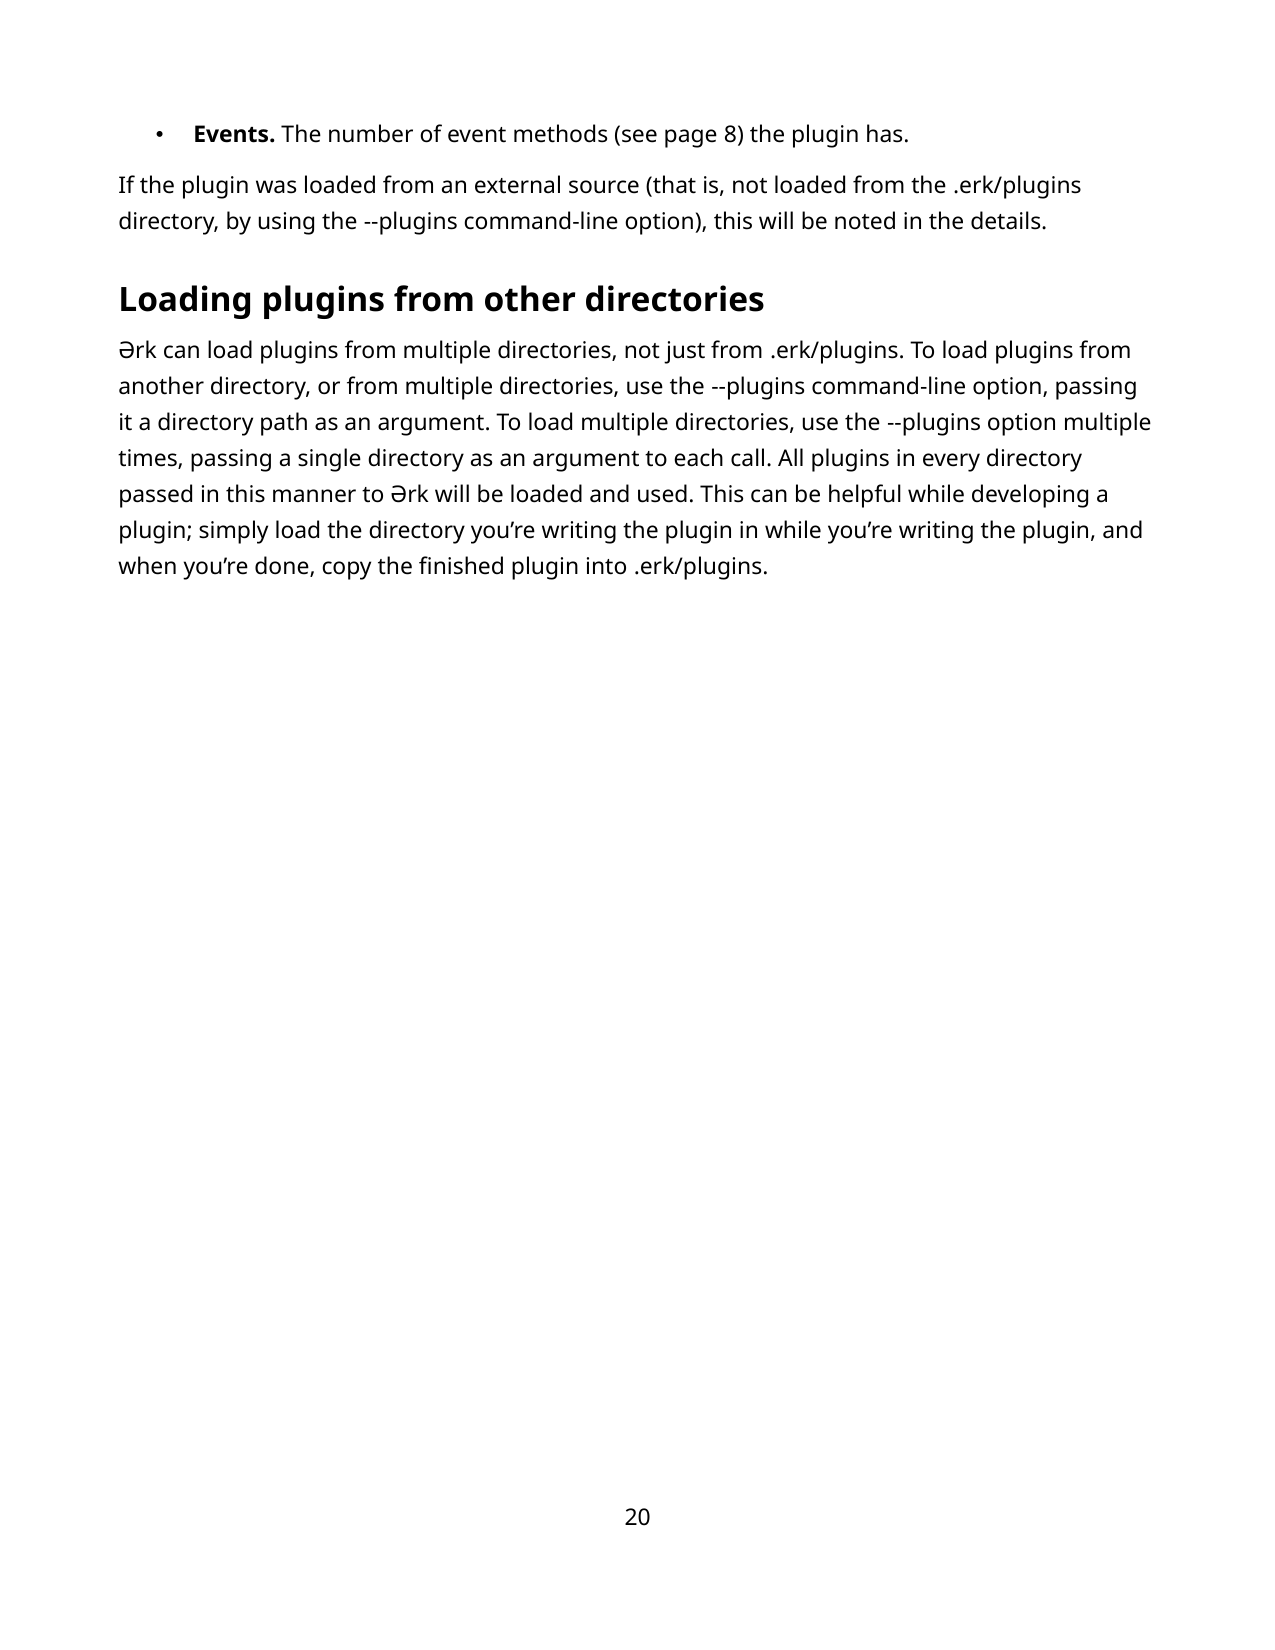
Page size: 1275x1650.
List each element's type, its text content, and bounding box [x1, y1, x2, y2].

subtitle Loading plugins from other directories [118, 276, 1157, 322]
text Ərk can load plugins from multiple directories, not just from .erk/plugins. To load plugins from another directory, or from multiple directories, use the --plugins command-line option, passing it a directory path as an argument. To load multiple directories, use the --plugins option multiple times, passing a single directory as an argument to each call. All plugins in every directory passed in this manner to Ərk will be loaded and used. This can be helpful while developing a plugin; simply load the directory you’re writing the plugin in while you’re writing the plugin, and when you’re done, copy the finished plugin into .erk/plugins. [118, 334, 1157, 581]
list Events. The number of event methods (see page 7) the plugin has. [156, 118, 1157, 149]
text If the plugin was loaded from an external source (that is, not loaded from the .erk/plugins directory, by using the --plugins command-line option), this will be noted in the details. [118, 169, 1157, 236]
